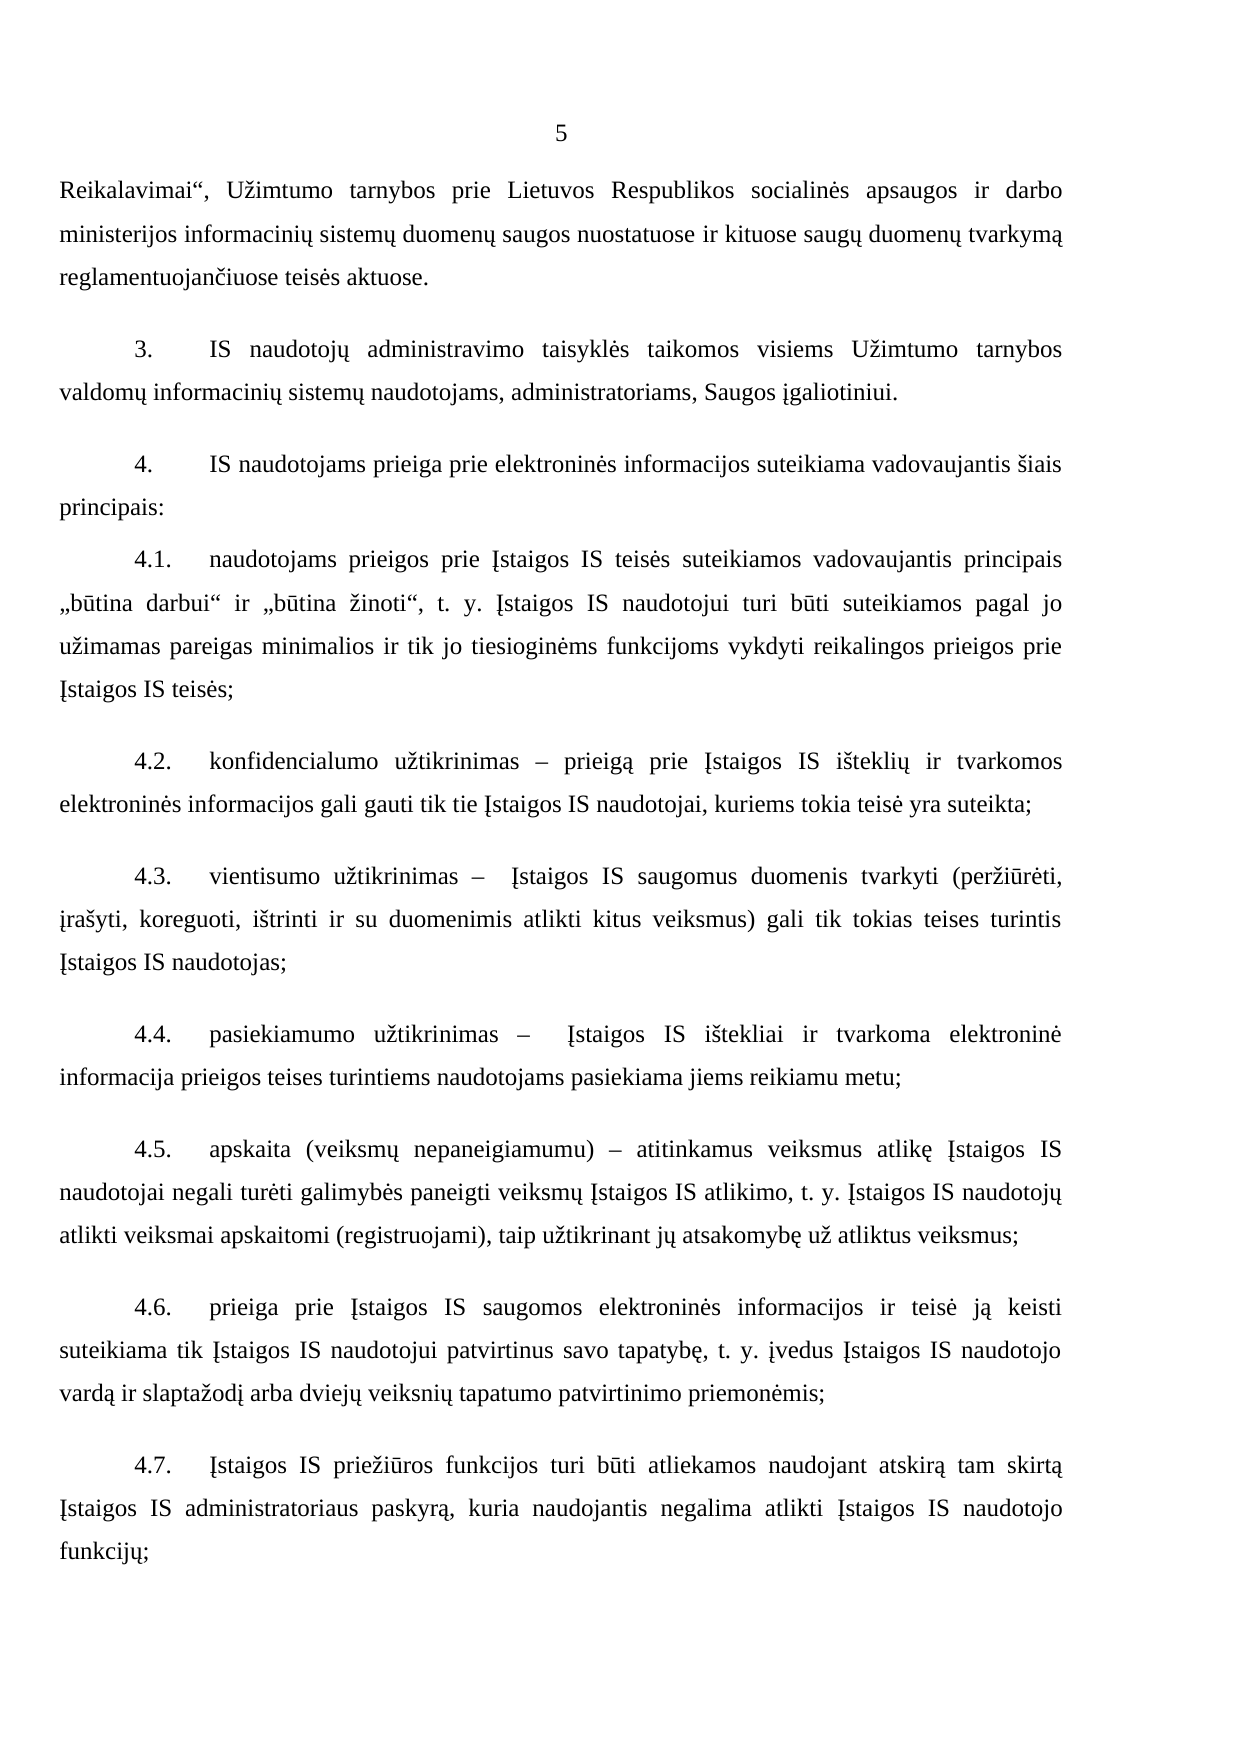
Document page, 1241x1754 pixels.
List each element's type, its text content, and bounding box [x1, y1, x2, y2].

text 3. IS naudotojų administravimo taisyklės taikomos visiems Užimtumo tarnybos valdomų informacinių sistemų naudotojams, administratoriams, Saugos įgaliotiniui. [59, 334, 1063, 406]
text 4.6. prieiga prie Įstaigos IS saugomos elektroninės informacijos ir teisė ją keisti suteikiama tik Įstaigos IS naudotojui patvirtinus savo tapatybę, t. y. įvedus Įstaigos IS naudotojo vardą ir slaptažodį arba dviejų veiksnių tapatumo patvirtinimo priemonėmis; [59, 1292, 1063, 1407]
text 4.2. konfidencialumo užtikrinimas – prieigą prie Įstaigos IS išteklių ir tvarkomos elektroninės informacijos gali gauti tik tie Įstaigos IS naudotojai, kuriems tokia teisė yra suteikta; [59, 746, 1063, 818]
text 4.3. vientisumo užtikrinimas – Įstaigos IS saugomus duomenis tvarkyti (peržiūrėti, įrašyti, koreguoti, ištrinti ir su duomenimis atlikti kitus veiksmus) gali tik tokias teises turintis Įstaigos IS naudotojas; [59, 861, 1063, 976]
text 4.4. pasiekiamumo užtikrinimas – Įstaigos IS ištekliai ir tvarkoma elektroninė informacija prieigos teises turintiems naudotojams pasiekiama jiems reikiamu metu; [59, 1019, 1063, 1091]
text 4.5. apskaita (veiksmų nepaneigiamumu) – atitinkamus veiksmus atlikę Įstaigos IS naudotojai negali turėti galimybės paneigti veiksmų Įstaigos IS atlikimo, t. y. Įstaigos IS naudotojų atlikti veiksmai apskaitomi (registruojami), taip užtikrinant jų atsakomybę už atliktus veiksmus; [59, 1134, 1063, 1249]
text 4.1. naudotojams prieigos prie Įstaigos IS teisės suteikiamos vadovaujantis principais „būtina darbui“ ir „būtina žinoti“, t. y. Įstaigos IS naudotojui turi būti suteikiamos pagal jo užimamas pareigas minimalios ir tik jo tiesioginėms funkcijoms vykdyti reikalingos prieigos prie Įstaigos IS teisės; [59, 544, 1063, 703]
text Reikalavimai“, Užimtumo tarnybos prie Lietuvos Respublikos socialinės apsaugos ir darbo ministerijos informacinių sistemų duomenų saugos nuostatuose ir kituose saugų duomenų tvarkymą reglamentuojančiuose teisės aktuose. [59, 176, 1063, 291]
text 4.7. Įstaigos IS priežiūros funkcijos turi būti atliekamos naudojant atskirą tam skirtą Įstaigos IS administratoriaus paskyrą, kuria naudojantis negalima atlikti Įstaigos IS naudotojo funkcijų; [59, 1450, 1063, 1565]
text 4. IS naudotojams prieiga prie elektroninės informacijos suteikiama vadovaujantis šiais principais: [59, 449, 1063, 521]
